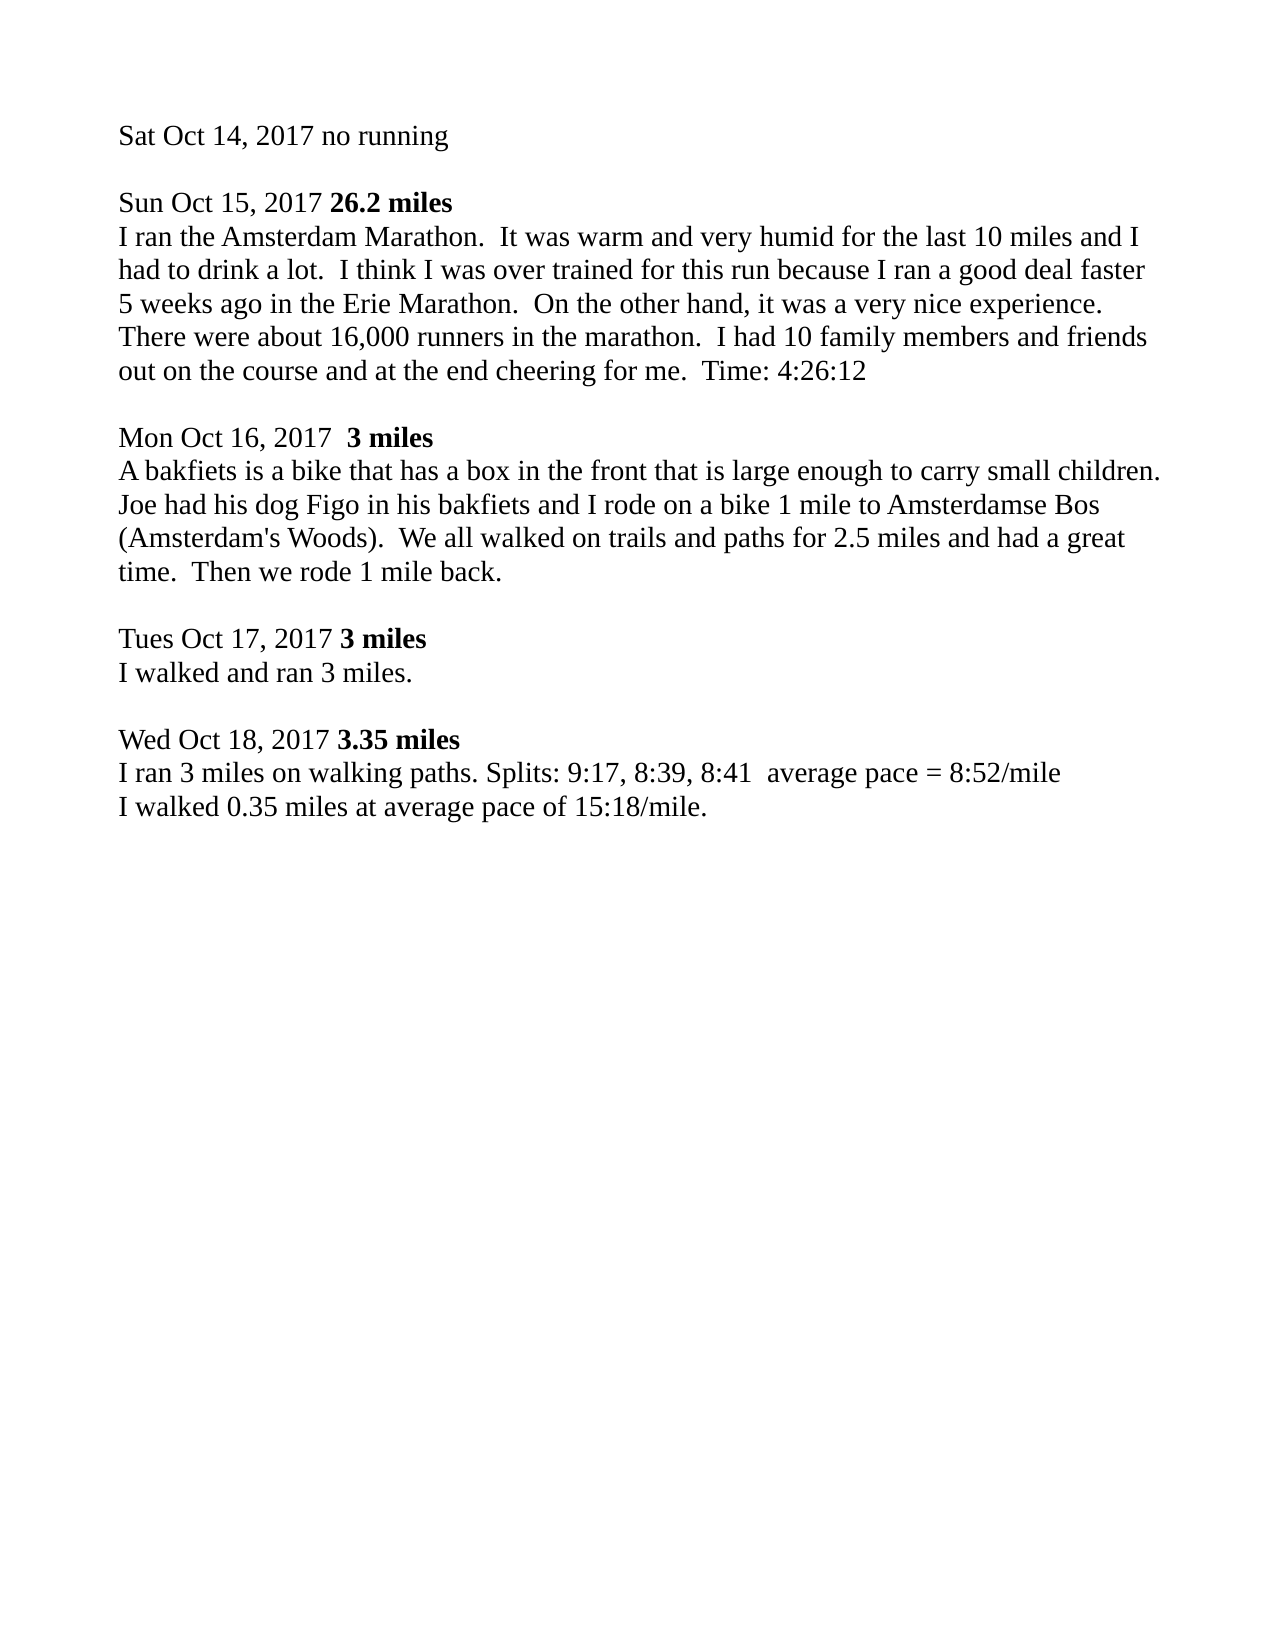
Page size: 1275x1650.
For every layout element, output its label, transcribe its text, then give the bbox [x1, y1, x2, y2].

text Tues Oct 17, 2017 3 miles [118, 621, 1161, 655]
text Wed Oct 18, 2017 3.35 miles [118, 722, 1161, 755]
text A bakfiets is a bike that has a box in the front that is large enough to carry small children. Joe had his dog Figo in his bakfiets and I rode on a bike 1 mile to Amsterdamse Bos (Amsterdam's Woods). We all walked on trails and paths for 2.5 miles and had a great time. Then we rode 1 mile back. [118, 453, 1161, 588]
text Mon Oct 16, 2017 3 miles [118, 420, 1161, 453]
text I walked and ran 3 miles. [118, 655, 1161, 688]
text Sat Oct 14, 2017 no running [118, 118, 1161, 152]
text I walked 0.35 miles at average pace of 15:18/mile. [118, 789, 1161, 822]
text I ran 3 miles on walking paths. Splits: 9:17, 8:39, 8:41 average pace = 8:52/mile [118, 755, 1161, 789]
text I ran the Amsterdam Marathon. It was warm and very humid for the last 10 miles and I had to drink a lot. I think I was over trained for this run because I ran a good deal faster 5 weeks ago in the Erie Marathon. On the other hand, it was a very nice experience. There were about 16,000 runners in the marathon. I had 10 family members and friends out on the course and at the end cheering for me. Time: 4:26:12 [118, 219, 1161, 386]
text Sun Oct 15, 2017 26.2 miles [118, 185, 1161, 219]
